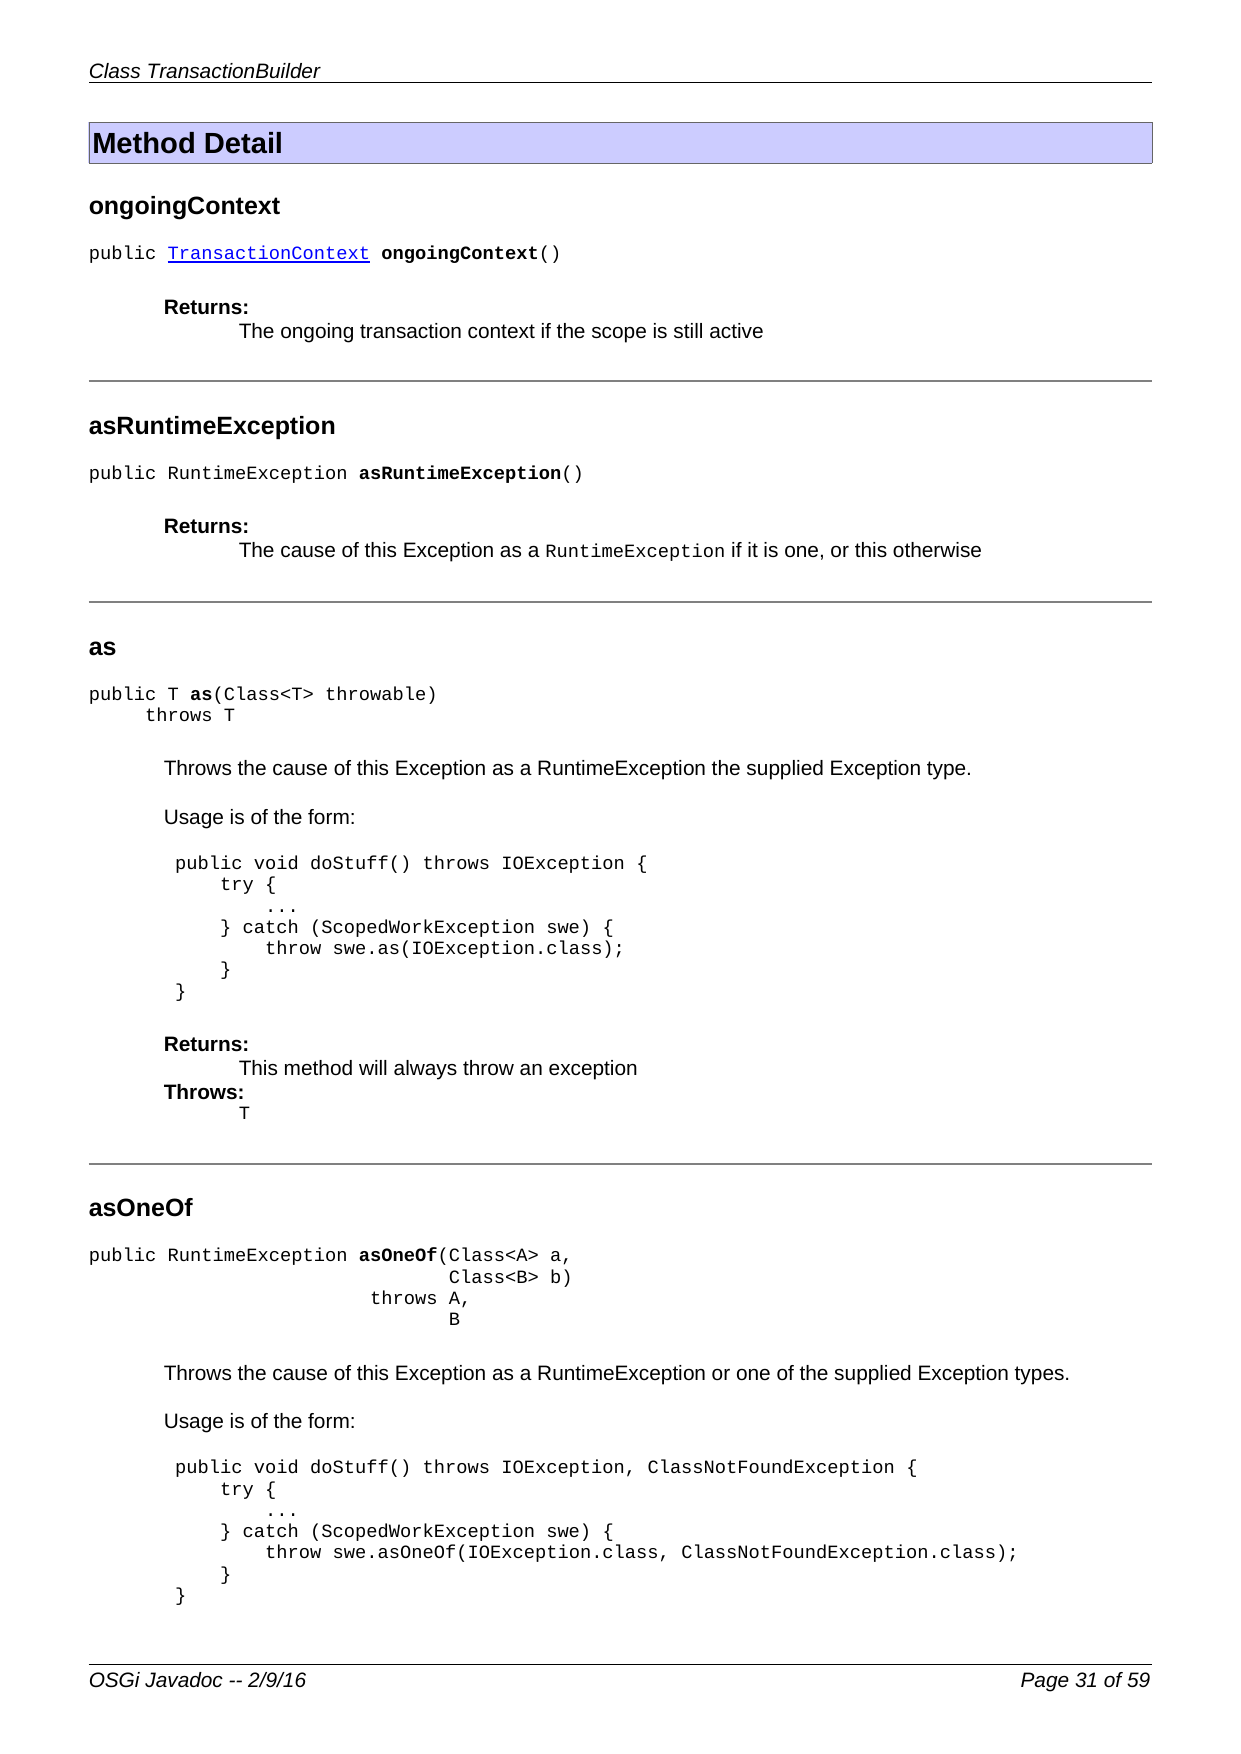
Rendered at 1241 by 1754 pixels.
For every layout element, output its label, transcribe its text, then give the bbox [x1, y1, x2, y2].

text Returns: [163, 1032, 1152, 1056]
text public RuntimeException asOneOf(Class<A> a, Class<B> b) throws A, B [88, 1246, 1152, 1331]
subtitle ongoingContext [88, 191, 1152, 220]
text Returns: [163, 514, 1152, 538]
text This method will always throw an exception [238, 1056, 1152, 1080]
text public T as(Class<T> throwable) throws T [88, 684, 1152, 727]
text Returns: [163, 294, 1152, 318]
text Throws the cause of this Exception as a RuntimeException the supplied Exception type. [163, 756, 1152, 780]
text public TransactionContext ongoingContext() [88, 244, 1152, 265]
text The ongoing transaction context if the scope is still active [238, 318, 1152, 342]
text public RuntimeException asRuntimeException() [88, 464, 1152, 485]
subtitle Method Detail [90, 123, 1152, 163]
subtitle as [88, 631, 1152, 660]
text public void doStuff() throws IOException { try { ... } catch (ScopedWorkException swe) { throw swe.as(IOException.class); } } [163, 854, 1152, 1003]
text Throws the cause of this Exception as a RuntimeException or one of the supplied Exception types. [163, 1360, 1152, 1384]
text The cause of this Exception as a RuntimeException if it is one, or this otherwise [238, 538, 1152, 563]
text public void doStuff() throws IOException, ClassNotFoundException { try { ... } catch (ScopedWorkException swe) { throw swe.asOneOf(IOException.class, ClassNotFoundException.class); } } [163, 1458, 1152, 1607]
subtitle asRuntimeException [88, 411, 1152, 439]
text T [238, 1104, 1152, 1125]
text Usage is of the form: [163, 805, 1152, 829]
subtitle asOneOf [88, 1193, 1152, 1222]
text Usage is of the form: [163, 1409, 1152, 1433]
text Throws: [163, 1080, 1152, 1104]
